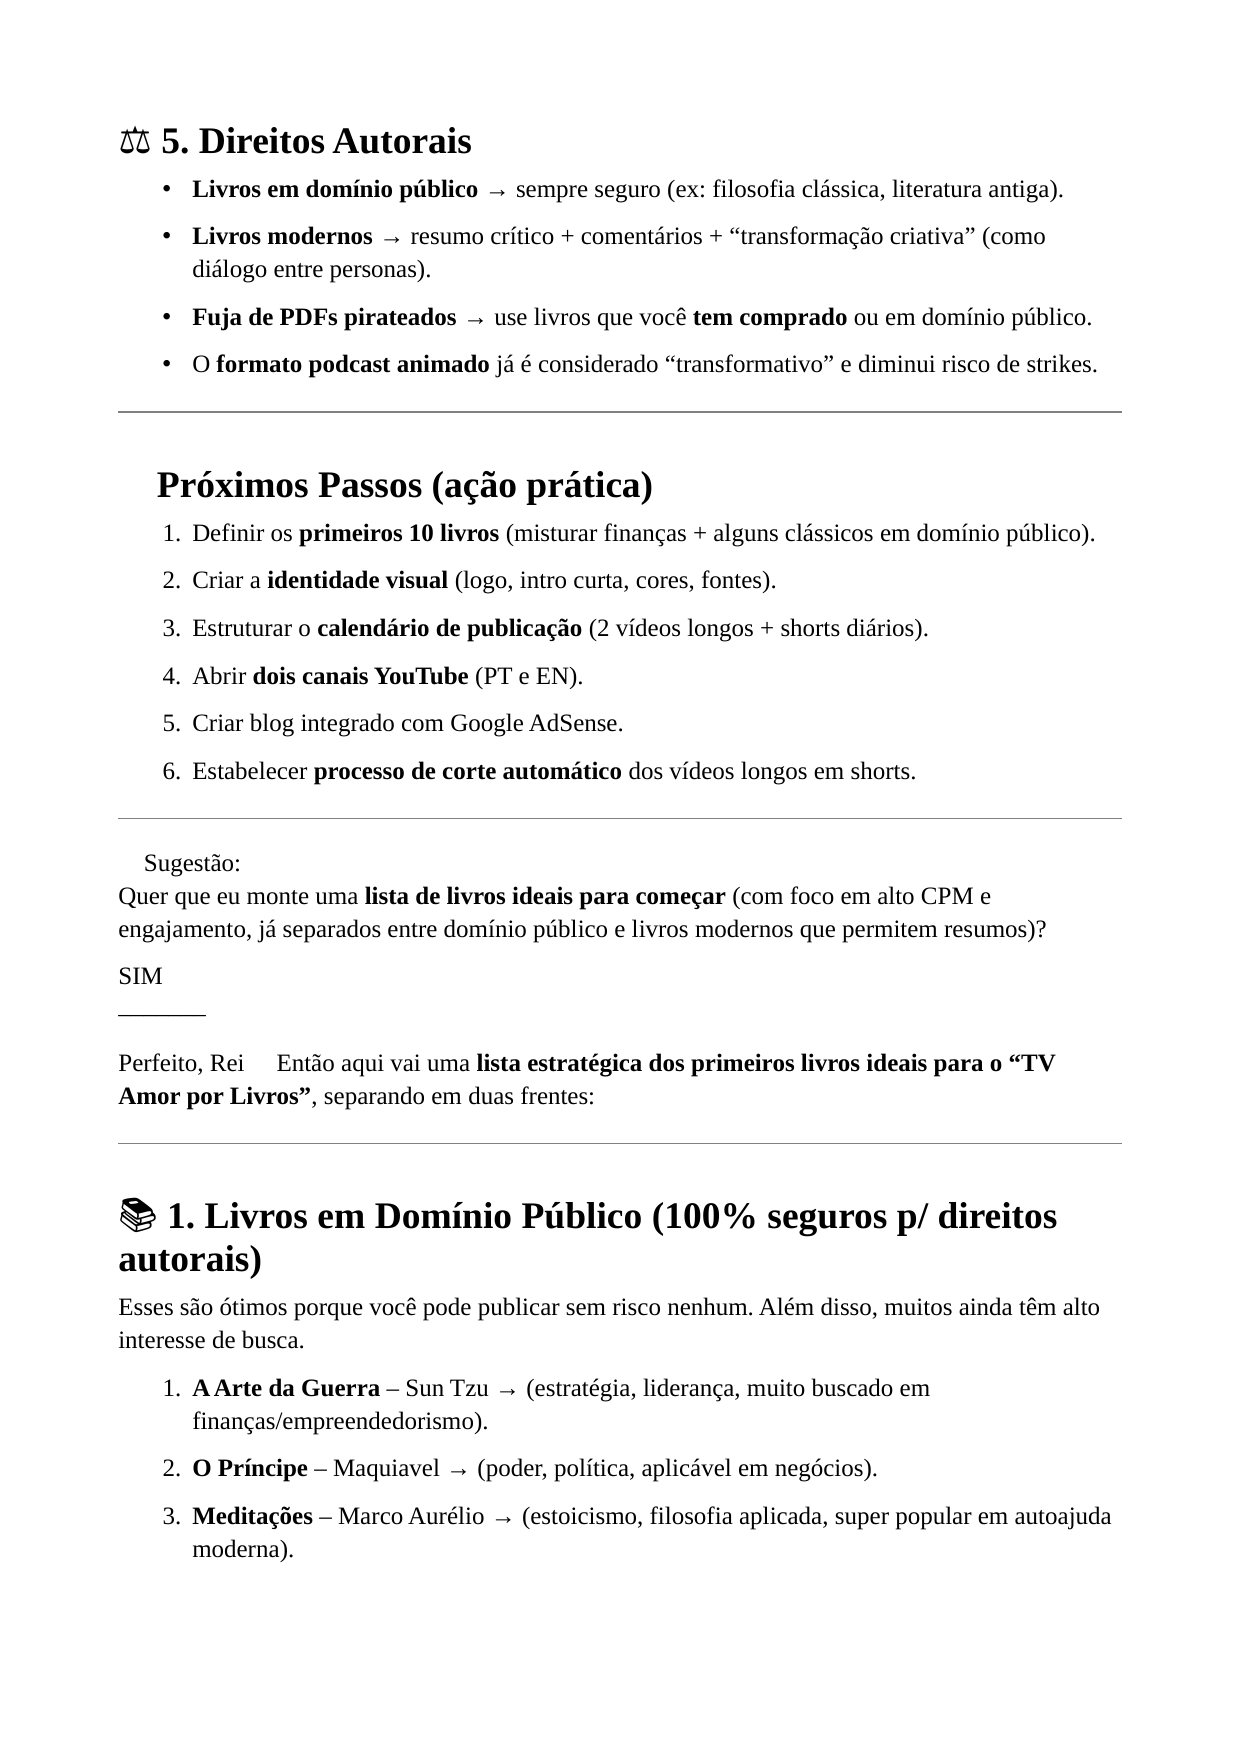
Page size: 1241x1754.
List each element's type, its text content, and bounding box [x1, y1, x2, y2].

list Livros em domínio público → sempre seguro (ex: filosofia clássica, literatura antiga). [162, 174, 1122, 202]
text Esses são ótimos porque você pode publicar sem risco nenhum. Além disso, muitos ainda têm alto interesse de busca. [118, 1292, 1122, 1354]
list Definir os primeiros 10 livros (misturar finanças + alguns clássicos em domínio público). [162, 518, 1122, 547]
list Estruturar o calendário de publicação (2 vídeos longos + shorts diários). [162, 613, 1122, 642]
list Livros modernos → resumo crítico + comentários + “transformação criativa” (como diálogo entre personas). [162, 221, 1122, 283]
list A Arte da Guerra – Sun Tzu → (estratégia, liderança, muito buscado em finanças/empreendedorismo). [162, 1373, 1122, 1434]
list Estabelecer processo de corte automático dos vídeos longos em shorts. [162, 756, 1122, 785]
subtitle ⚖️ 5. Direitos Autorais [118, 118, 1122, 161]
list O formato podcast animado já é considerado “transformativo” e diminui risco de strikes. [162, 349, 1122, 378]
list Criar blog integrado com Google AdSense. [162, 708, 1122, 737]
text Perfeito, Rei 🙌 Então aqui vai uma lista estratégica dos primeiros livros ideais para o “TV Amor por Livros”, separando em duas frentes: [118, 1048, 1122, 1109]
subtitle 📚 1. Livros em Domínio Público (100% seguros p/ direitos autorais) [118, 1193, 1122, 1280]
text 📌 Sugestão: Quer que eu monte uma lista de livros ideais para começar (com foco em alto CPM e engajamento, já separados entre domínio público e livros modernos que permitem resumos)? [118, 848, 1122, 943]
subtitle ✅ Próximos Passos (ação prática) [118, 462, 1122, 505]
list Meditações – Marco Aurélio → (estoicismo, filosofia aplicada, super popular em autoajuda moderna). [162, 1501, 1122, 1563]
list Abrir dois canais YouTube (PT e EN). [162, 661, 1122, 689]
text _______ [118, 990, 1122, 1019]
list Criar a identidade visual (logo, intro curta, cores, fontes). [162, 566, 1122, 594]
list O Príncipe – Maquiavel → (poder, política, aplicável em negócios). [162, 1453, 1122, 1482]
list Fuja de PDFs pirateados → use livros que você tem comprado ou em domínio público. [162, 302, 1122, 331]
text SIM [118, 961, 1122, 990]
